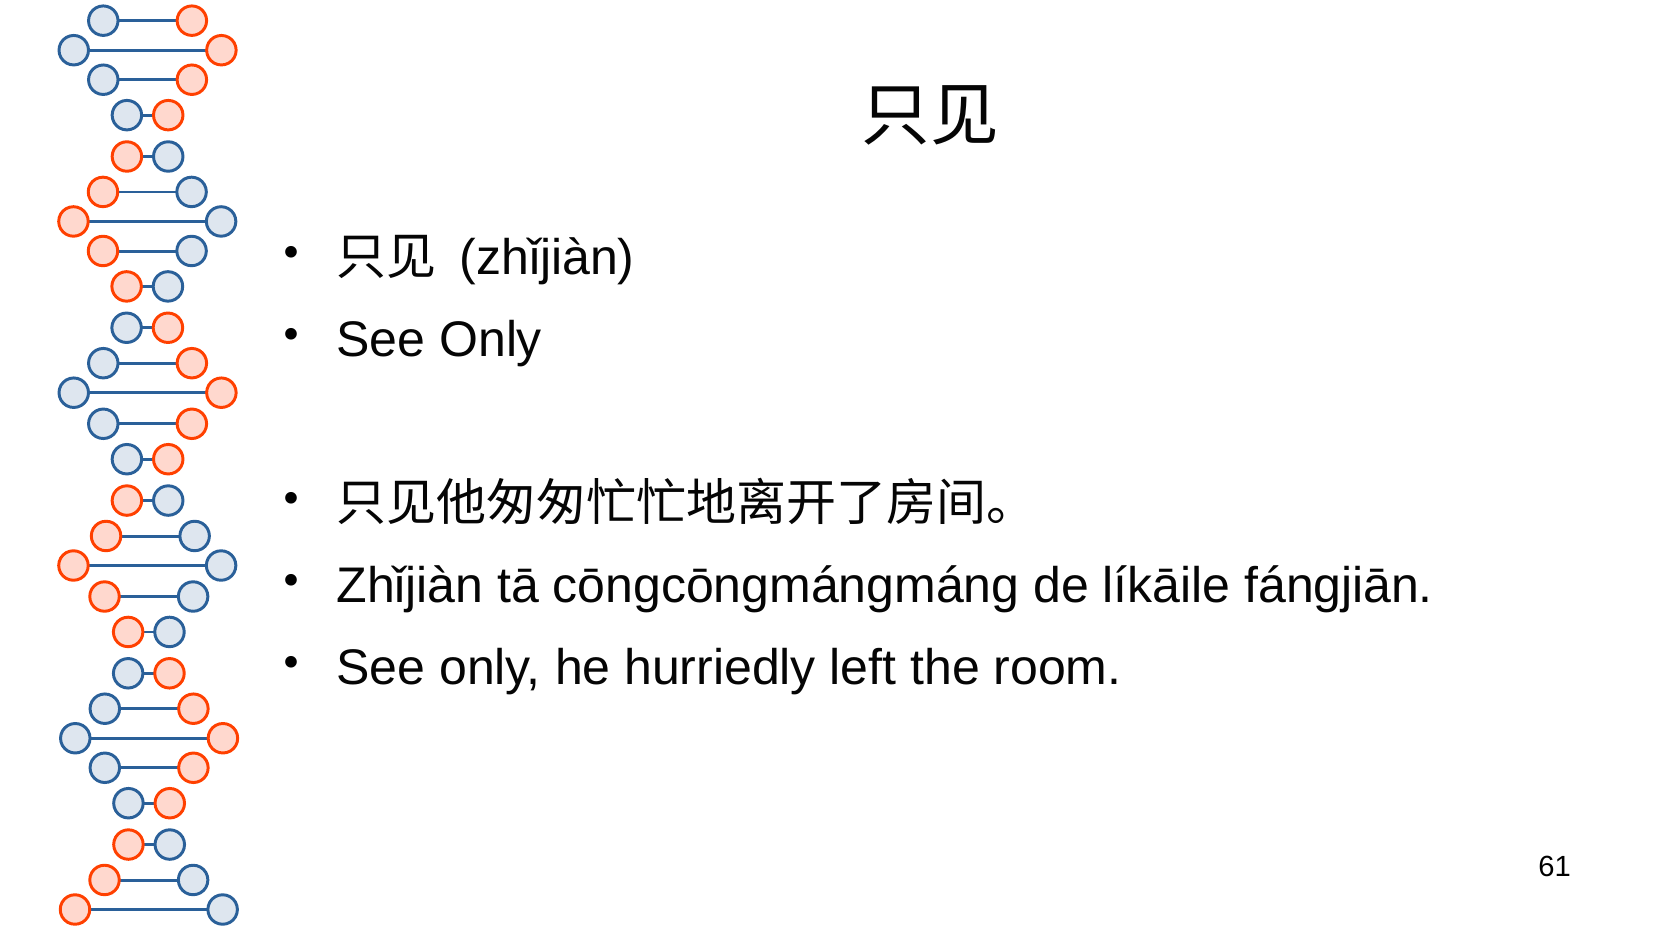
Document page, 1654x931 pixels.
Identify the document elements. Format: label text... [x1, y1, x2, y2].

list 只见 (zhǐjiàn) See Only 只见他匆匆忙忙地离开了房间。 Zhǐjiàn tā cōngcōngmángmáng de líkāile fángjiān. See only, he hurriedly left the room. [265, 224, 1595, 764]
title 只见 [265, 35, 1595, 189]
